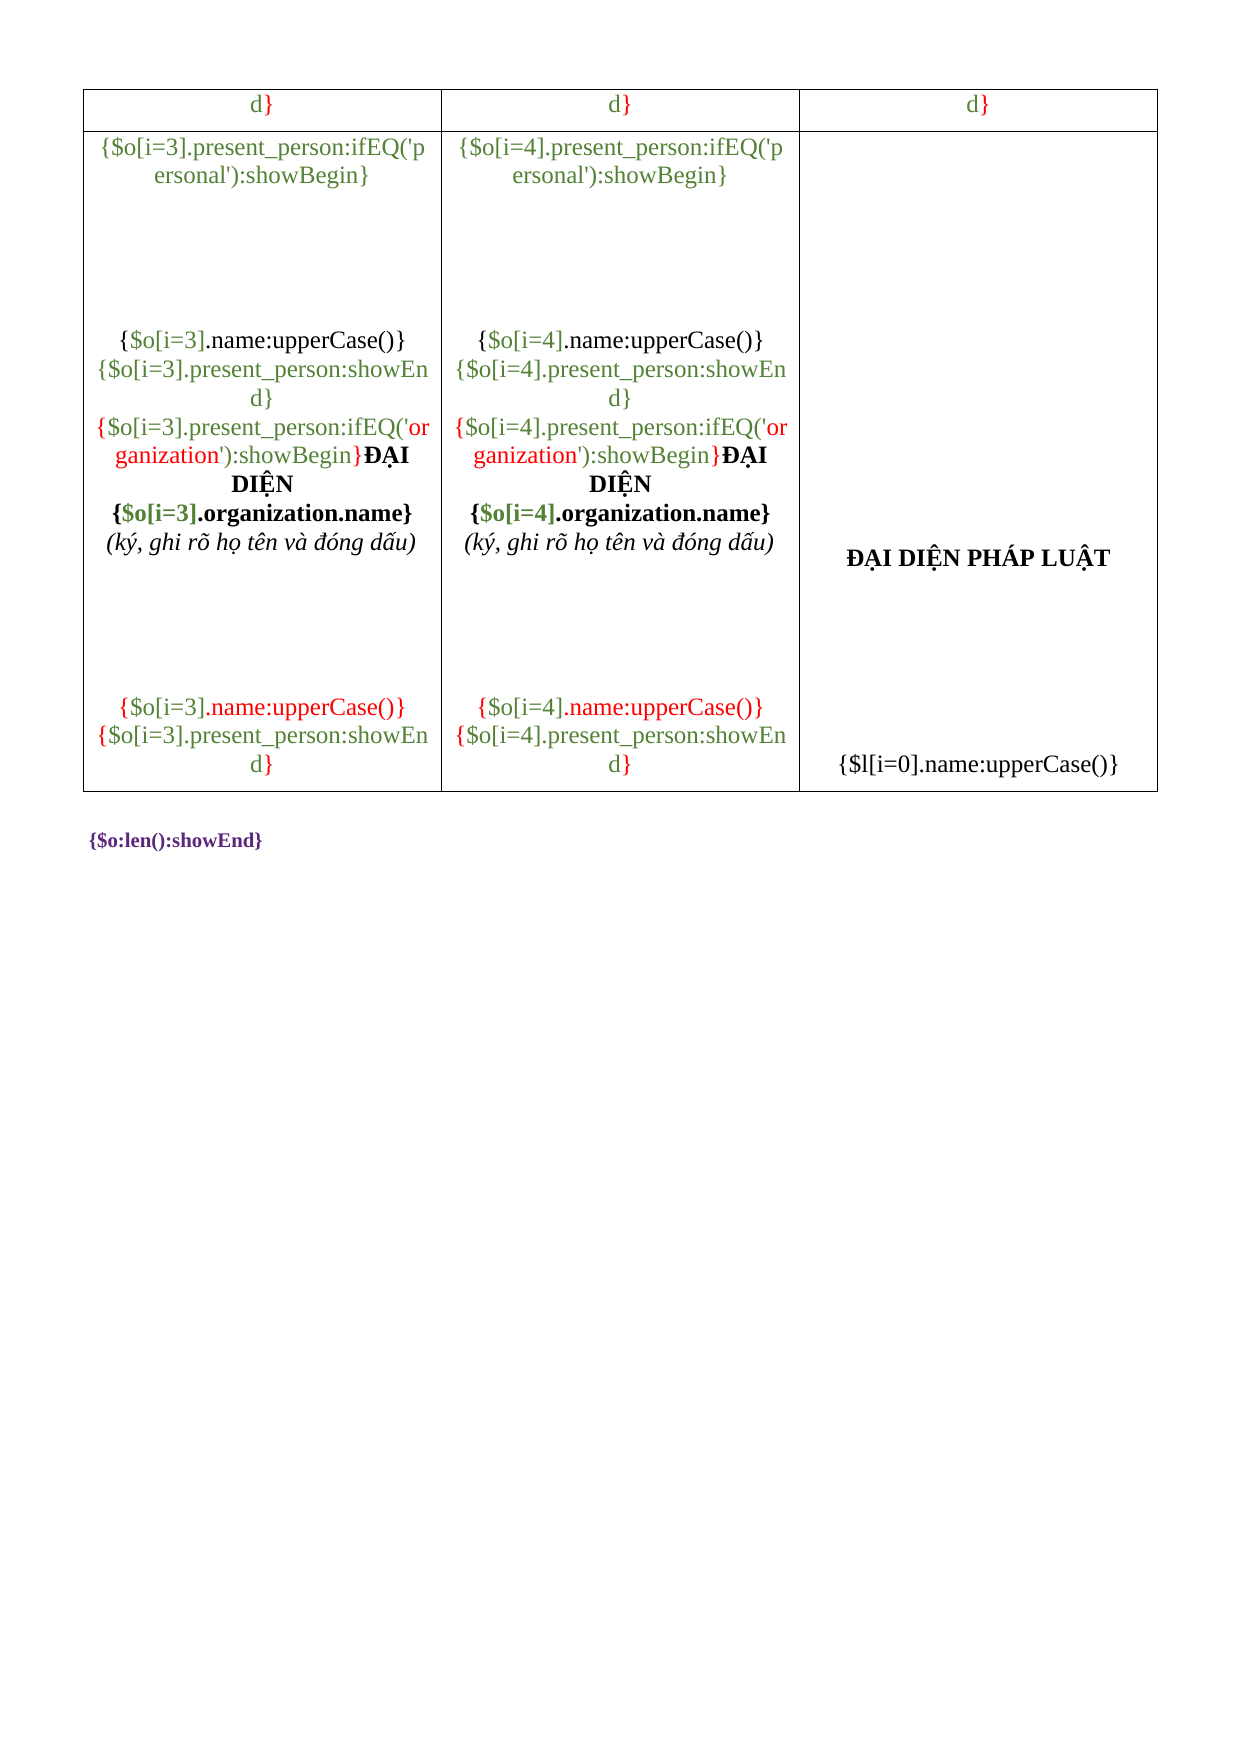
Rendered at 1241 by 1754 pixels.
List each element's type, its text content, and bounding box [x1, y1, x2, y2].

text {$o:len():showEnd} [89, 828, 1152, 852]
table_header d} [84, 90, 441, 131]
table_cell {$o[i=4].present_person:ifEQ('personal'):showBegin} {$o[i=4].name:upperCase()}{$o[i=4].present_person:showEnd}{$o[i=4].present_person:ifEQ('organization'):showBegin}ĐẠI DIỆN {$o[i=4].organization.name} (ký, ghi rõ họ tên và đóng dấu) {$o[i=4].name:upperCase()}{$o[i=4].present_person:showEnd} [442, 132, 799, 791]
table_cell ĐẠI DIỆN PHÁP LUẬT {$l[i=0].name:upperCase()} [800, 132, 1157, 791]
table_cell {$o[i=3].present_person:ifEQ('personal'):showBegin} {$o[i=3].name:upperCase()}{$o[i=3].present_person:showEnd}{$o[i=3].present_person:ifEQ('organization'):showBegin}ĐẠI DIỆN {$o[i=3].organization.name} (ký, ghi rõ họ tên và đóng dấu) {$o[i=3].name:upperCase()}{$o[i=3].present_person:showEnd} [84, 132, 441, 791]
table_header d} [800, 90, 1157, 131]
table_header d} [442, 90, 799, 131]
